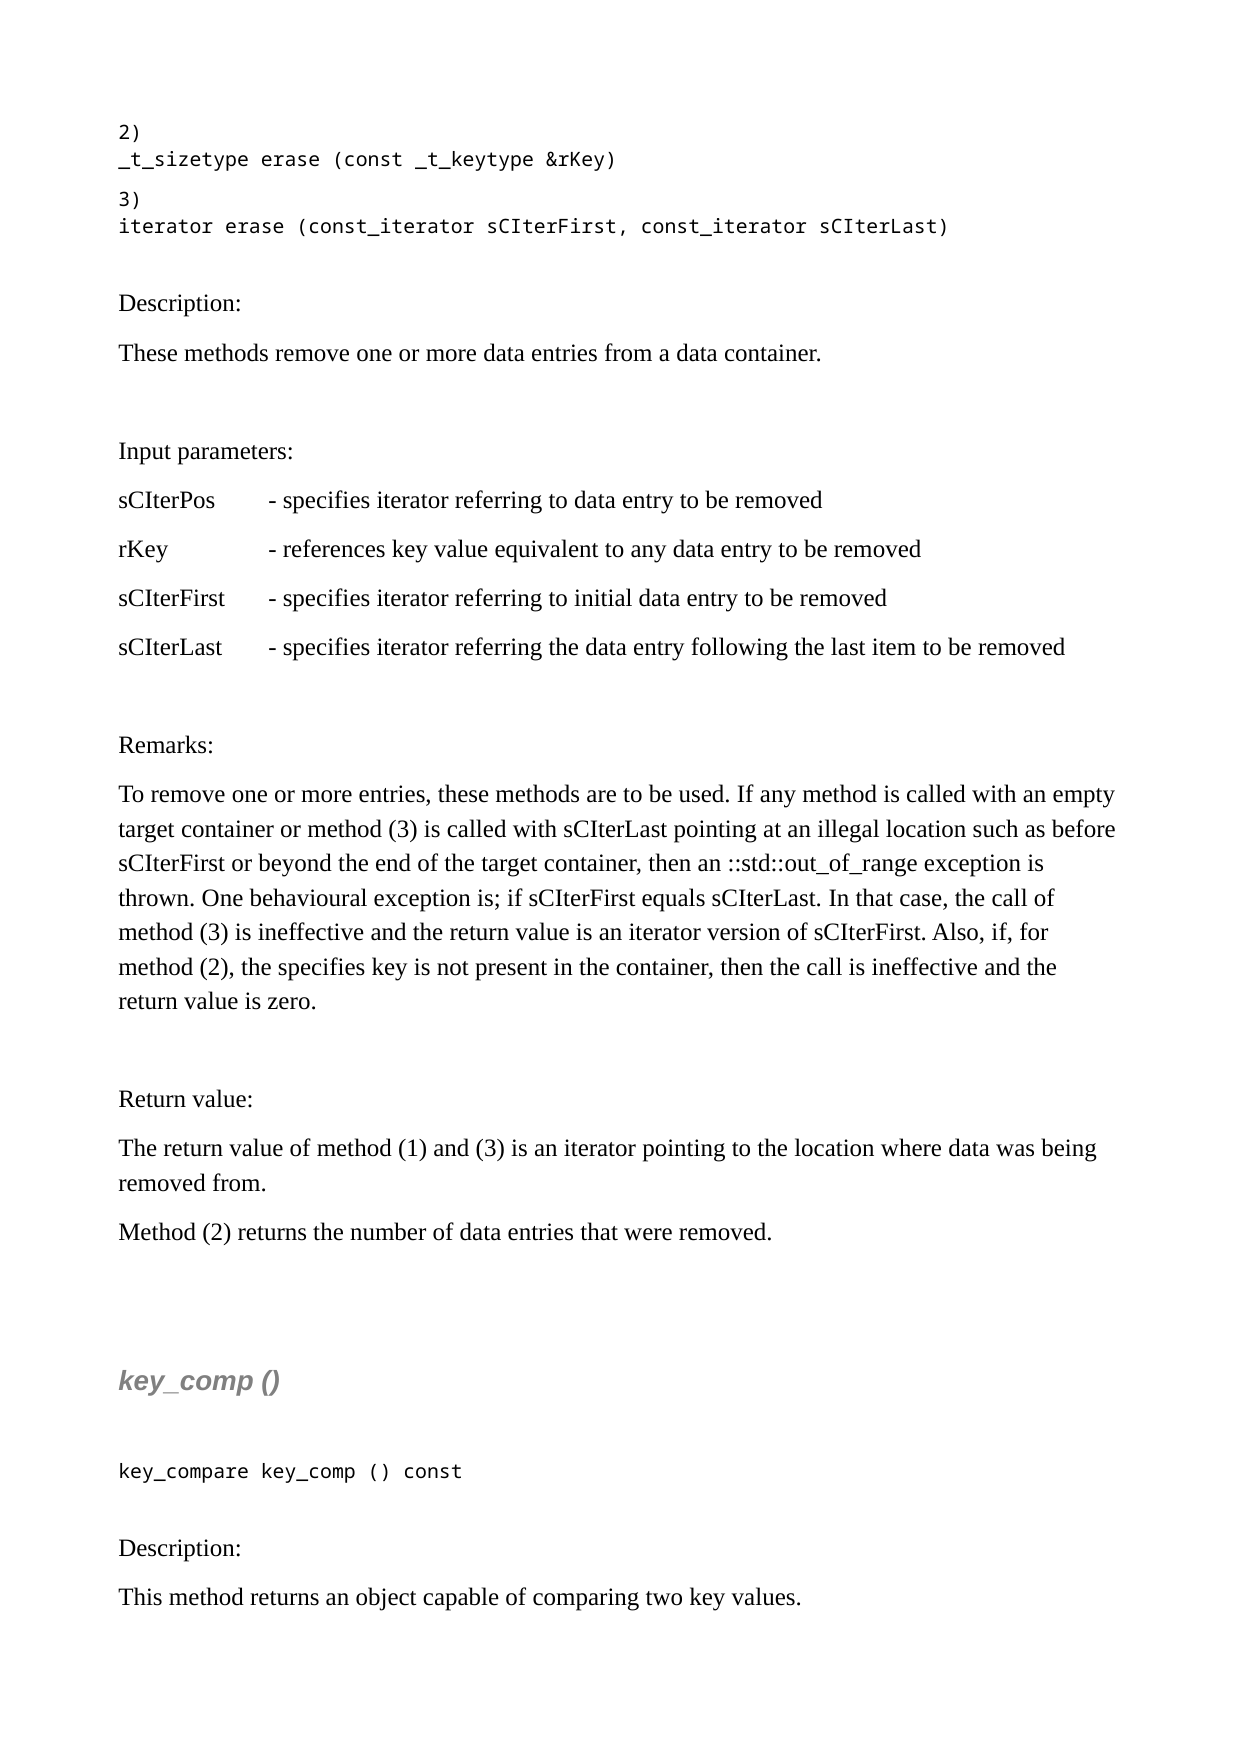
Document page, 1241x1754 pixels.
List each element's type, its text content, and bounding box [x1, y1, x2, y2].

text Input parameters: [118, 436, 1122, 464]
text Description: [118, 1533, 1122, 1562]
text Method (2) returns the number of data entries that were removed. [118, 1217, 1122, 1246]
text _t_sizetype erase (const _t_keytype &rKey) [118, 145, 1122, 172]
text sCIterFirst - specifies iterator referring to initial data entry to be removed [118, 583, 1122, 612]
text iterator erase (const_iterator sCIterFirst, const_iterator sCIterLast) [118, 212, 1122, 239]
text sCIterPos - specifies iterator referring to data entry to be removed [118, 485, 1122, 513]
text Description: [118, 288, 1122, 317]
text rKey - references key value equivalent to any data entry to be removed [118, 534, 1122, 563]
text sCIterLast - specifies iterator referring the data entry following the last item to be removed [118, 632, 1122, 661]
text 3) [118, 186, 1122, 212]
text The return value of method (1) and (3) is an iterator pointing to the location where data was being removed from. [118, 1133, 1122, 1196]
text These methods remove one or more data entries from a data container. [118, 338, 1122, 366]
text To remove one or more entries, these methods are to be used. If any method is called with an empty target container or method (3) is called with sCIterLast pointing at an illegal location such as before sCIterFirst or beyond the end of the target container, then an ::std::out_of_range exception is thrown. One behavioural exception is; if sCIterFirst equals sCIterLast. In that case, the call of method (3) is ineffective and the return value is an iterator version of sCIterFirst. Also, if, for method (2), the specifies key is not present in the container, then the call is ineffective and the return value is zero. [118, 779, 1122, 1015]
text Return value: [118, 1084, 1122, 1113]
text 2) [118, 118, 1122, 145]
text This method returns an object capable of comparing two key values. [118, 1582, 1122, 1611]
subtitle key_comp () [118, 1364, 1122, 1396]
text key_compare key_comp () const [118, 1457, 1122, 1484]
text Remarks: [118, 730, 1122, 759]
